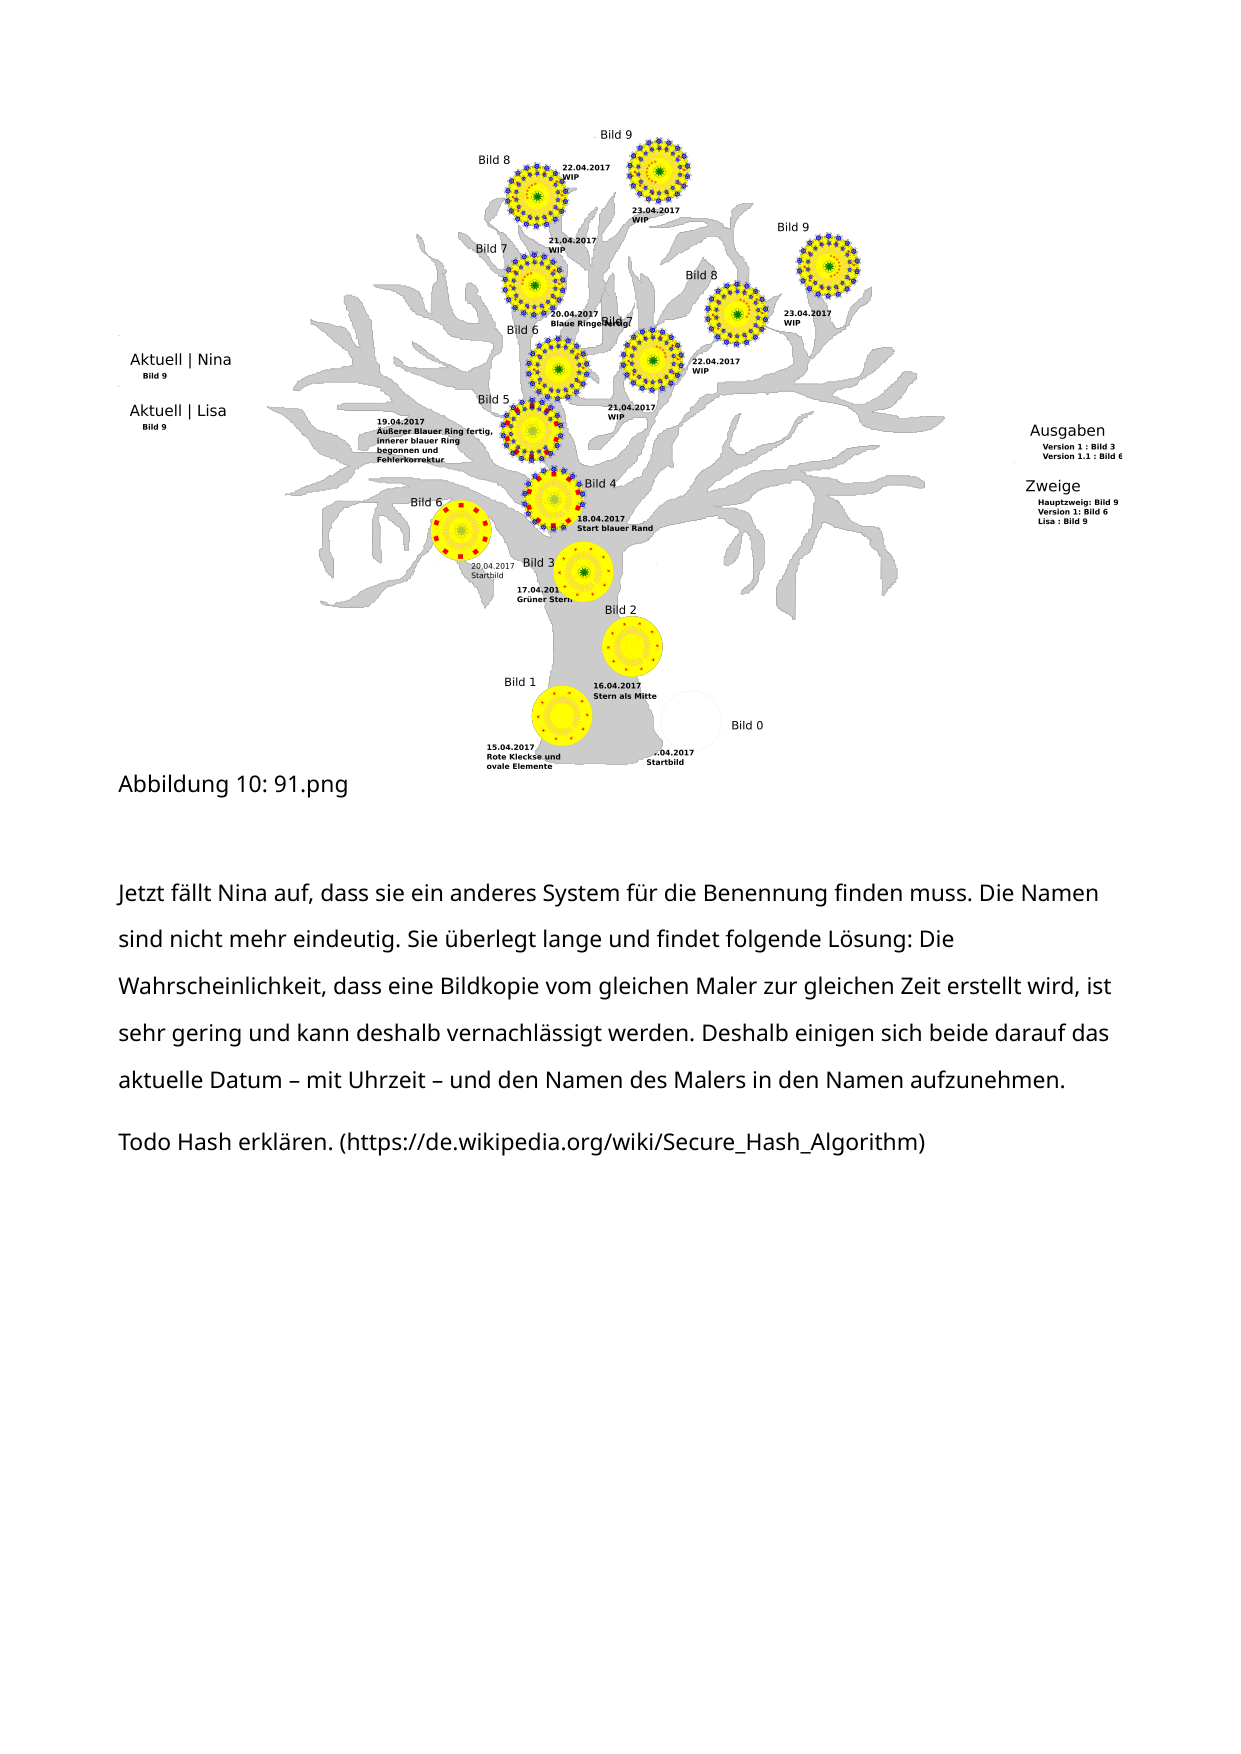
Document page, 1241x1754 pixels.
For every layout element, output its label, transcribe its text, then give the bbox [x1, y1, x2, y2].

text Todo Hash erklären. (https://de.wikipedia.org/wiki/Secure_Hash_Algorithm) [118, 1125, 1122, 1157]
text Jetzt fällt Nina auf, dass sie ein anderes System für die Benennung finden muss. Die Namen sind nicht mehr eindeutig. Sie überlegt lange und findet folgende Lösung: Die Wahrscheinlichkeit, dass eine Bildkopie vom gleichen Maler zur gleichen Zeit erstellt wird, ist sehr gering und kann deshalb vernachlässigt werden. Deshalb einigen sich beide darauf das aktuelle Datum – mit Uhrzeit – und den Namen des Malers in den Namen aufzunehmen. [118, 876, 1122, 1095]
picture [118, 130, 1123, 769]
text Abbildung 10: 91.png [118, 769, 1122, 799]
